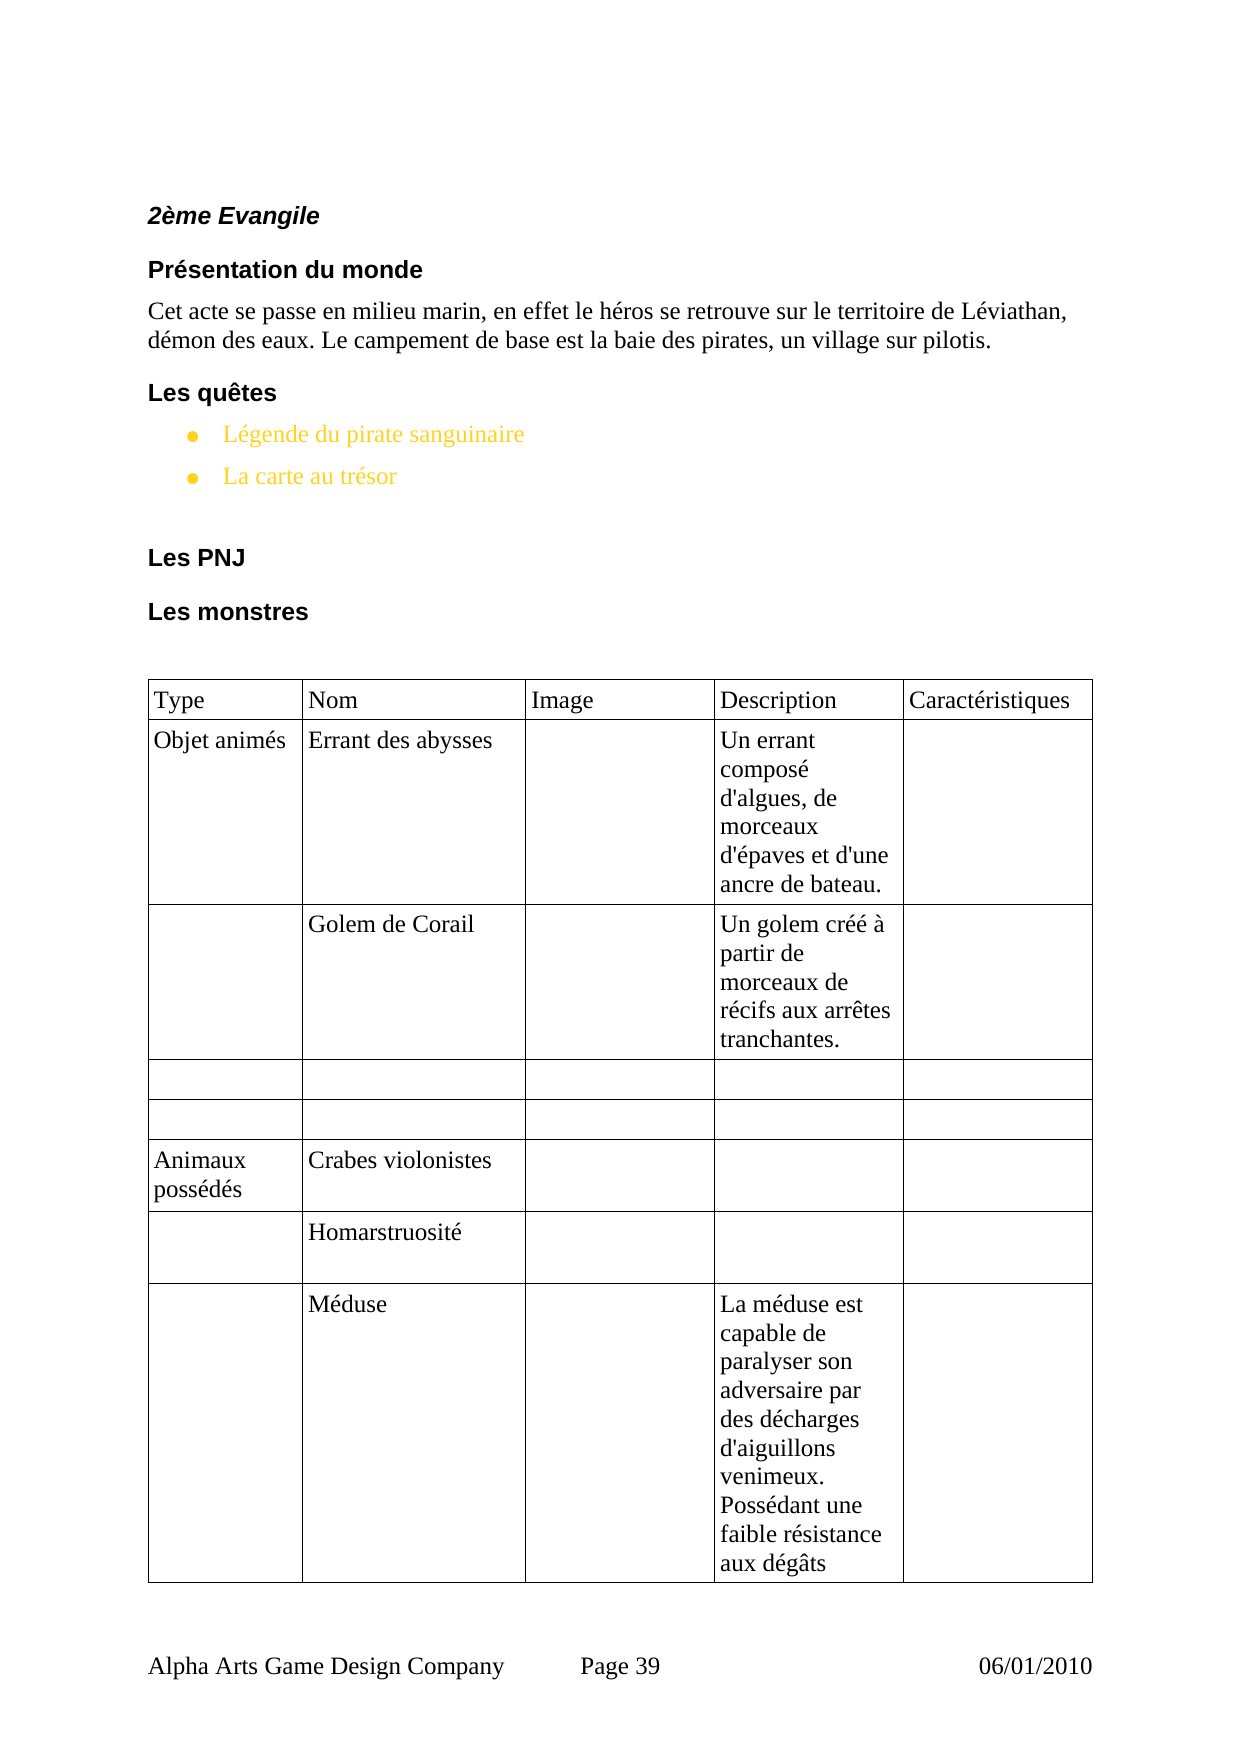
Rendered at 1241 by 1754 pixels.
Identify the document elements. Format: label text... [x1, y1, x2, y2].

table_cell [526, 720, 714, 903]
table_cell [715, 1212, 903, 1283]
list La carte au trésor [185, 461, 1092, 489]
subtitle Les quêtes [148, 378, 1092, 407]
table_cell Un golem créé à partir de morceaux de récifs aux arrêtes tranchantes. [715, 905, 903, 1059]
table_cell [526, 1284, 714, 1582]
table_cell Golem de Corail [303, 905, 525, 1059]
table_cell Un errant composé d'algues, de morceaux d'épaves et d'une ancre de bateau. [715, 720, 903, 903]
table_cell [303, 1060, 525, 1099]
table_header Caractéristiques [904, 680, 1092, 719]
table_cell [526, 1060, 714, 1099]
subtitle Les PNJ [148, 543, 1092, 572]
table_header Type [149, 680, 302, 719]
subtitle Les monstres [148, 597, 1092, 625]
table_cell [149, 905, 302, 1059]
table_cell Homarstruosité [303, 1212, 525, 1283]
table_cell Méduse [303, 1284, 525, 1582]
table_cell Animaux possédés [149, 1140, 302, 1211]
table_cell Errant des abysses [303, 720, 525, 903]
table_cell La méduse est capable de paralyser son adversaire par des décharges d'aiguillons venimeux. Possédant une faible résistance aux dégâts [715, 1284, 903, 1582]
table_cell [904, 1100, 1092, 1139]
table_cell [149, 1284, 302, 1582]
table_cell [715, 1100, 903, 1139]
table_cell [904, 1140, 1092, 1211]
table_cell [904, 1212, 1092, 1283]
table_header Image [526, 680, 714, 719]
table_cell [303, 1100, 525, 1139]
table_cell Crabes violonistes [303, 1140, 525, 1211]
table_cell [526, 905, 714, 1059]
list Légende du pirate sanguinaire [185, 419, 1092, 448]
table_cell [904, 1060, 1092, 1099]
table_cell [149, 1100, 302, 1139]
table_cell [526, 1140, 714, 1211]
table_cell [715, 1060, 903, 1099]
table_cell [149, 1060, 302, 1099]
table_cell [526, 1212, 714, 1283]
table_header Description [715, 680, 903, 719]
table_cell [904, 905, 1092, 1059]
text Cet acte se passe en milieu marin, en effet le héros se retrouve sur le territoire de Léviathan, démon des eaux. Le campement de base est la baie des pirates, un village sur pilotis. [148, 296, 1092, 353]
subtitle Présentation du monde [148, 255, 1092, 283]
table_cell Objet animés [149, 720, 302, 903]
table_cell [149, 1212, 302, 1283]
table_cell [526, 1100, 714, 1139]
table_cell [904, 720, 1092, 903]
table_header Nom [303, 680, 525, 719]
subtitle 2ème Evangile [148, 201, 1092, 230]
table_cell [715, 1140, 903, 1211]
table_cell [904, 1284, 1092, 1582]
